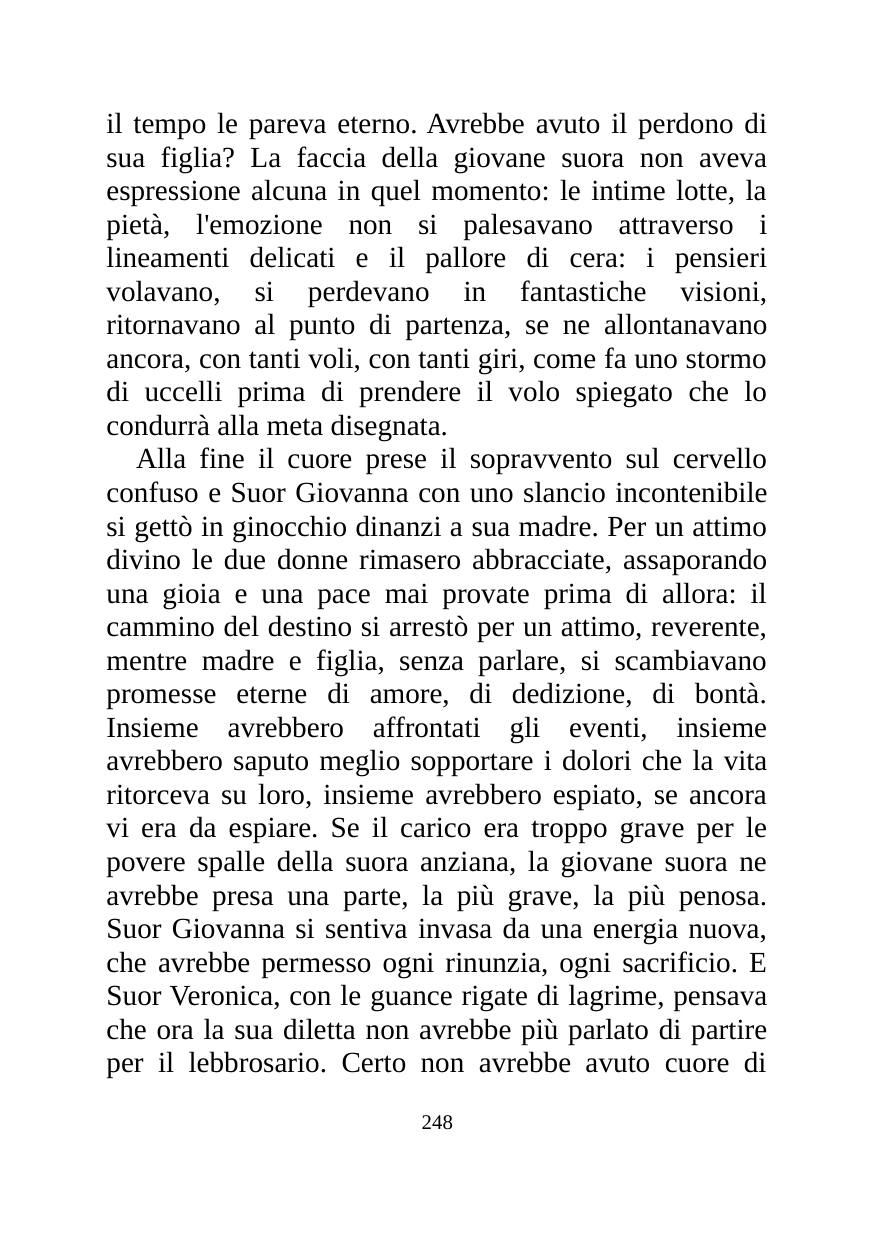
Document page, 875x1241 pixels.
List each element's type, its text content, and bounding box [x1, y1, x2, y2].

text Alla fine il cuore prese il sopravvento sul cervello confuso e Suor Giovanna con uno slancio incontenibile si gettò in ginocchio dinanzi a sua madre. Per un attimo divino le due donne rimasero abbracciate, assaporando una gioia e una pace mai provate prima di allora: il cammino del destino si arrestò per un attimo, reverente, mentre madre e figlia, senza parlare, si scambiavano promesse eterne di amore, di dedizione, di bontà. Insieme avrebbero affrontati gli eventi, insieme avrebbero saputo meglio sopportare i dolori che la vita ritorceva su loro, insieme avrebbero espiato, se ancora vi era da espiare. Se il carico era troppo grave per le povere spalle della suora anziana, la giovane suora ne avrebbe presa una parte, la più grave, la più penosa. Suor Giovanna si sentiva invasa da una energia nuova, che avrebbe permesso ogni rinunzia, ogni sacrificio. E Suor Veronica, con le guance rigate di lagrime, pensava che ora la sua diletta non avrebbe più parlato di partire per il lebbrosario. Certo non avrebbe avuto cuore di [106, 442, 768, 1079]
text il tempo le pareva eterno. Avrebbe avuto il perdono di sua figlia? La faccia della giovane suora non aveva espressione alcuna in quel momento: le intime lotte, la pietà, l'emozione non si palesavano attraverso i lineamenti delicati e il pallore di cera: i pensieri volavano, si perdevano in fantastiche visioni, ritornavano al punto di partenza, se ne allontanavano ancora, con tanti voli, con tanti giri, come fa uno stormo di uccelli prima di prendere il volo spiegato che lo condurrà alla meta disegnata. [106, 106, 768, 442]
